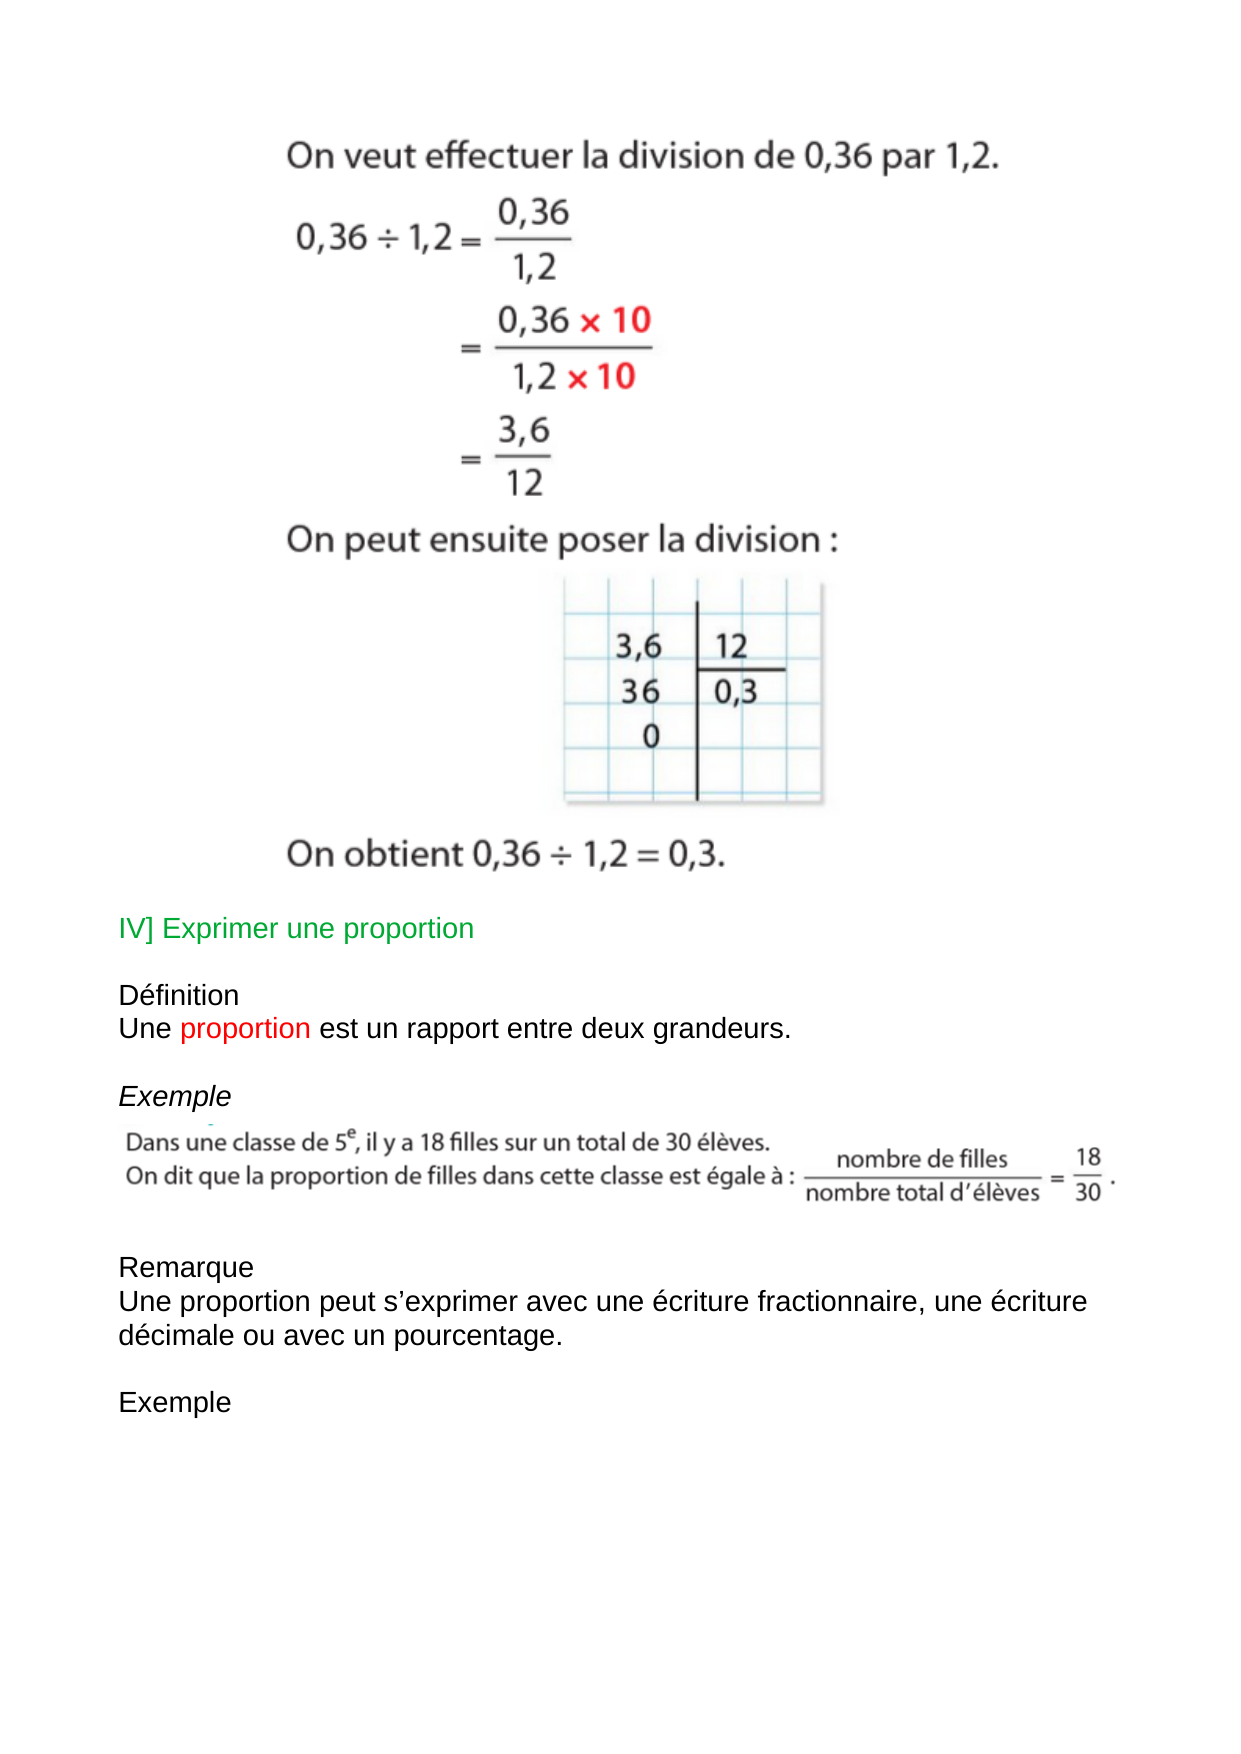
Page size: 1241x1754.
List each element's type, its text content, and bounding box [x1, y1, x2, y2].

text Exemple [118, 1078, 1122, 1112]
text Remarque [118, 1250, 1122, 1284]
text Définition [118, 978, 1122, 1011]
picture [118, 1124, 1123, 1217]
text Une proportion est un rapport entre deux grandeurs. [118, 1011, 1122, 1045]
picture [282, 128, 1002, 878]
text Une proportion peut s’exprimer avec une écriture fractionnaire, une écriture décimale ou avec un pourcentage. [118, 1284, 1122, 1351]
text IV] Exprimer une proportion [118, 911, 1122, 944]
text Exemple [118, 1384, 1122, 1418]
